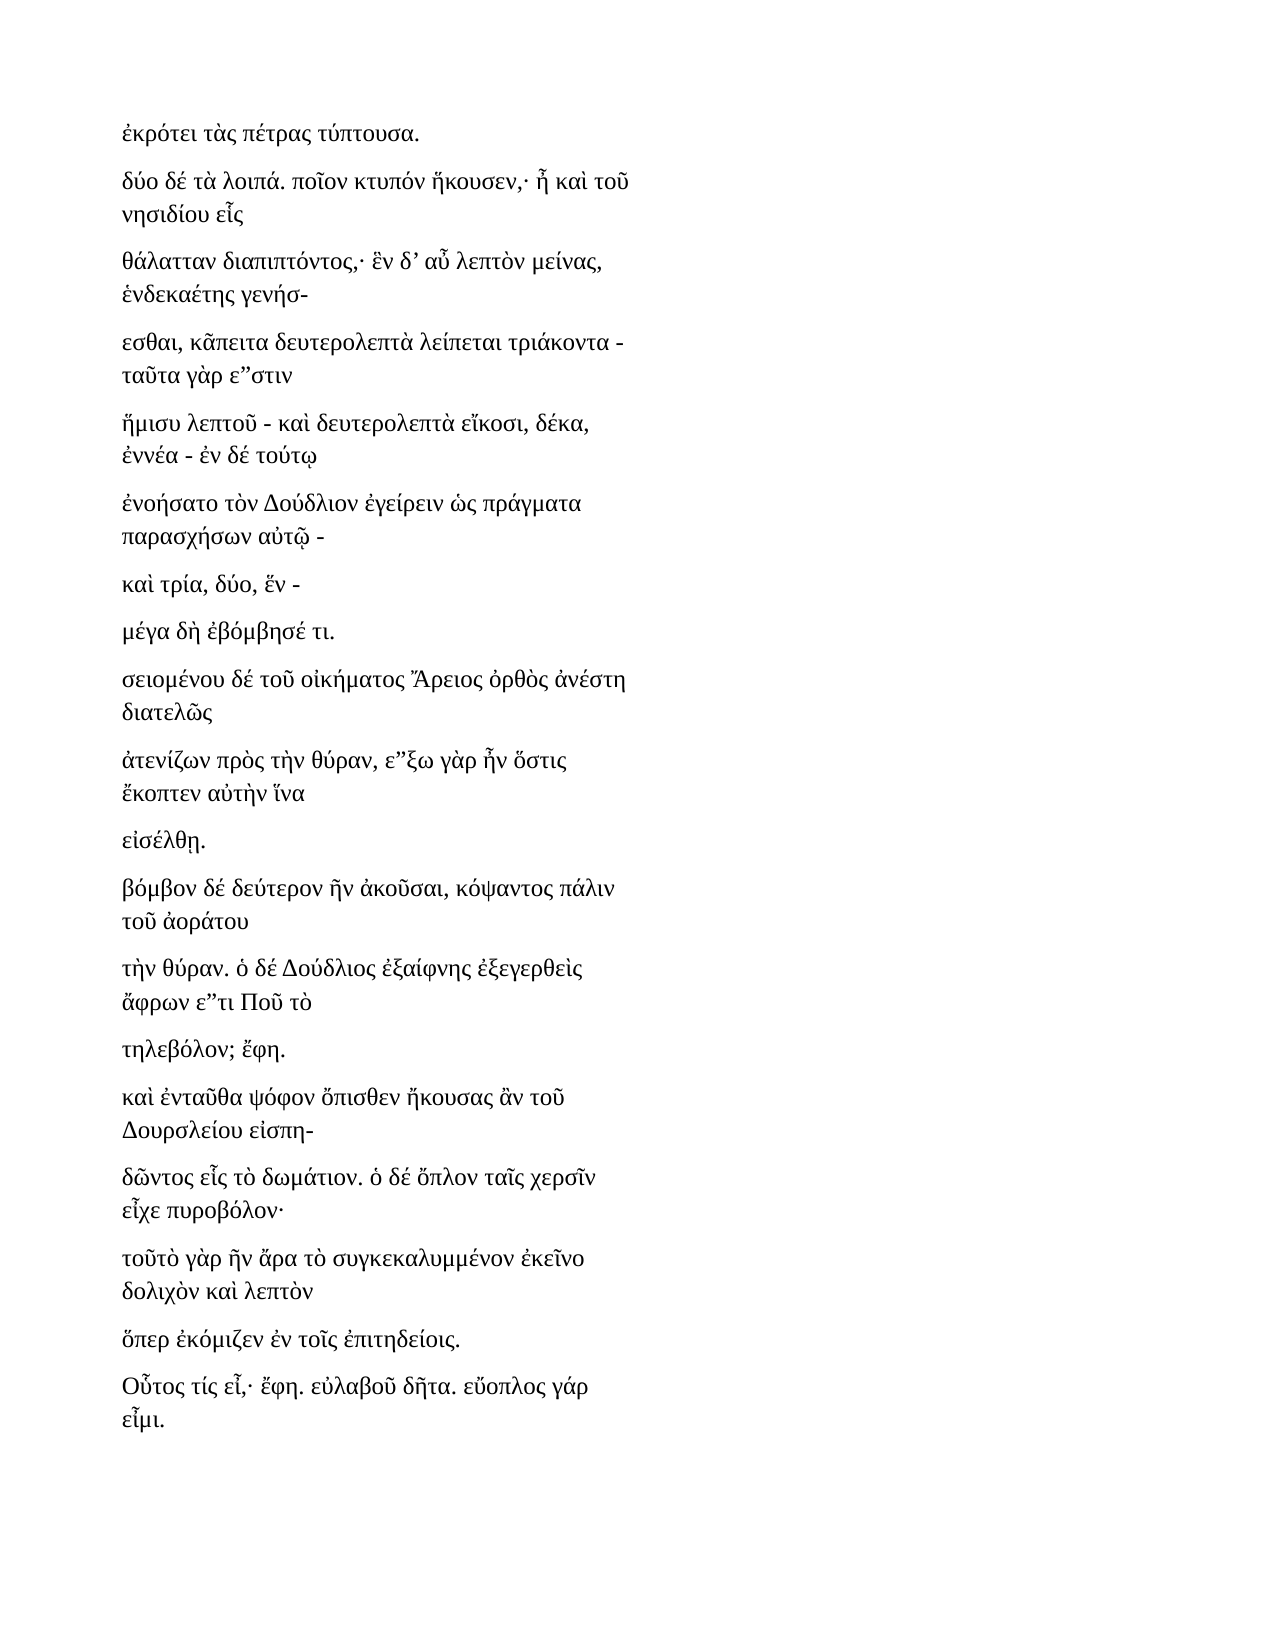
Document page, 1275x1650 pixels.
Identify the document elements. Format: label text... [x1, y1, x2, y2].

table_cell εἰσέλθῃ. [122, 825, 637, 873]
table_cell ἀτενίζων πρὸς τὴν θύραν, ε”ξω γὰρ ἦν ὅστις ἔκοπτεν αὐτὴν ἵνα [122, 745, 637, 825]
table_cell [638, 1324, 1157, 1371]
table_cell βόμβον δέ δεύτερον ῆν ἀκοῦσαι, κόψαντος πάλιν τοῦ ἀοράτου [122, 873, 637, 953]
table_cell [638, 118, 1157, 166]
table_cell [638, 1034, 1157, 1082]
table_cell θάλατταν διαπιπτόντος,· ἓν δ’ αὖ λεπτὸν μείνας, ἑνδεκαέτης γενήσ- [122, 246, 637, 327]
table_cell [638, 664, 1157, 745]
table_cell [638, 246, 1157, 327]
table_cell [638, 745, 1157, 825]
table_cell [638, 825, 1157, 873]
table_cell μέγα δὴ ἐβόμβησέ τι. [122, 616, 637, 664]
table_cell [638, 1163, 1157, 1243]
table_cell εσθαι, κᾶπειτα δευτερολεπτὰ λείπεται τριάκοντα - ταῦτα γὰρ ε”στιν [122, 327, 637, 408]
table_cell τὴν θύραν. ὁ δέ Δούδλιος ἐξαίφνης ἐξεγερθεὶς ἄφρων ε”τι Ποῦ τὸ [122, 954, 637, 1034]
table_cell καὶ τρία, δύο, ἕν - [122, 569, 637, 616]
table_cell [638, 1371, 1157, 1452]
table_cell [638, 569, 1157, 616]
table_cell [638, 1243, 1157, 1324]
table_cell [638, 616, 1157, 664]
table_cell ἥμισυ λεπτοῦ - καὶ δευτερολεπτὰ εἴκοσι, δέκα, ἐννέα - ἐν δέ τούτῳ [122, 408, 637, 488]
table_cell [638, 1082, 1157, 1162]
table_cell δύο δέ τὰ λοιπά. ποῖον κτυπόν ἥκουσεν,· ἦ καὶ τοῦ νησιδίου εἷς [122, 166, 637, 246]
table_cell [638, 488, 1157, 569]
table_cell ἐνοήσατο τὸν Δούδλιον ἐγείρειν ὡς πράγματα παρασχήσων αὐτῷ - [122, 488, 637, 569]
table_cell [638, 166, 1157, 246]
table_cell ὅπερ ἐκόμιζεν ἐν τοῖς ἐπιτηδείοις. [122, 1324, 637, 1371]
table_cell ἐκρότει τὰς πέτρας τύπτουσα. [122, 118, 637, 166]
table_cell [638, 408, 1157, 488]
table_cell τοῦτὸ γὰρ ῆν ἄρα τὸ συγκεκαλυμμένον ἐκεῖνο δολιχὸν καὶ λεπτὸν [122, 1243, 637, 1324]
table_cell [638, 327, 1157, 408]
table_cell σειομένου δέ τοῦ οἰκήματος Ἄρειος ὀρθὸς ἀνέστη διατελῶς [122, 664, 637, 745]
table_cell τηλεβόλον; ἔφη. [122, 1034, 637, 1082]
table_cell [638, 873, 1157, 953]
table_cell δῶντος εἷς τὸ δωμάτιον. ὁ δέ ὄπλον ταῖς χερσῖν εἶχε πυροβόλον· [122, 1163, 637, 1243]
table_cell [638, 954, 1157, 1034]
table_cell Οὗτος τίς εἶ,· ἔφη. εὐλαβοῦ δῆτα. εὔοπλος γάρ εἶμι. [122, 1371, 637, 1452]
table_cell καὶ ἐνταῦθα ψόφον ὄπισθεν ἤκουσας ἂν τοῦ Δουρσλείου εἰσπη- [122, 1082, 637, 1162]
